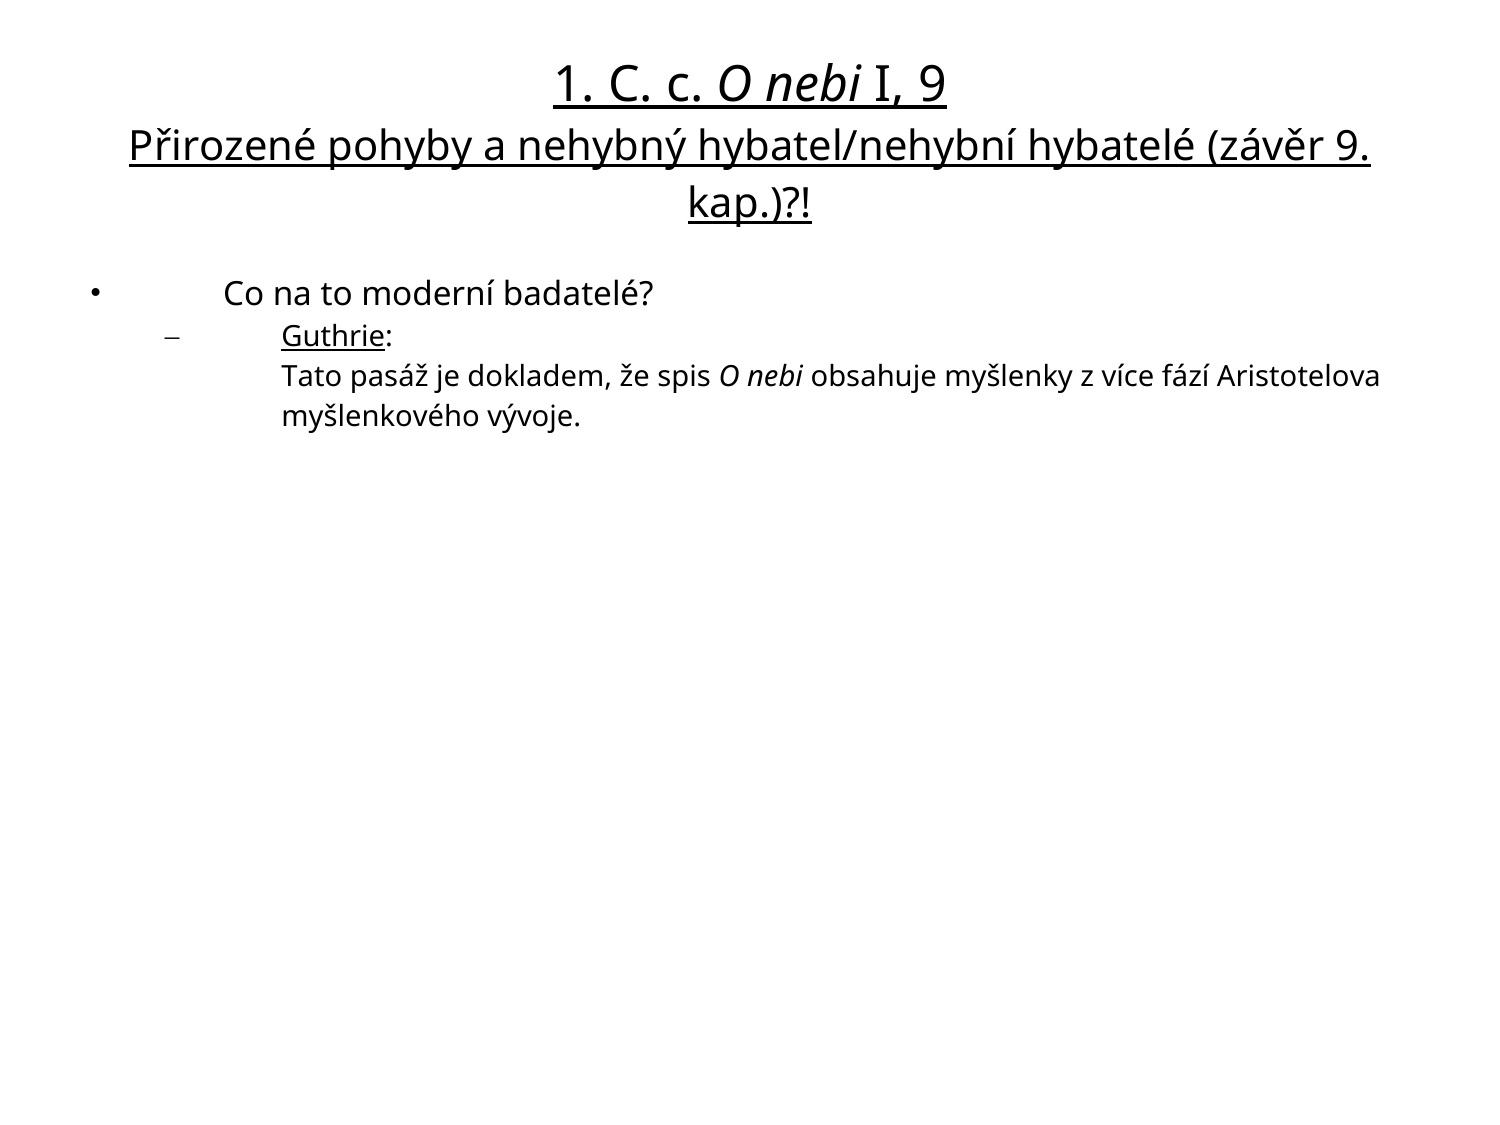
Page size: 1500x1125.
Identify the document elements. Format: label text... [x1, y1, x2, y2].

list Co na to moderní badatelé? Guthrie: Tato pasáž je dokladem, že spis O nebi obsahuje myšlenky z více fází Aristotelova myšlenkového vývoje. [75, 262, 1426, 1035]
title 1. C. c. O nebi I, 9 Přirozené pohyby a nehybný hybatel/nehybní hybatelé (závěr 9. kap.)?! [75, 45, 1426, 233]
